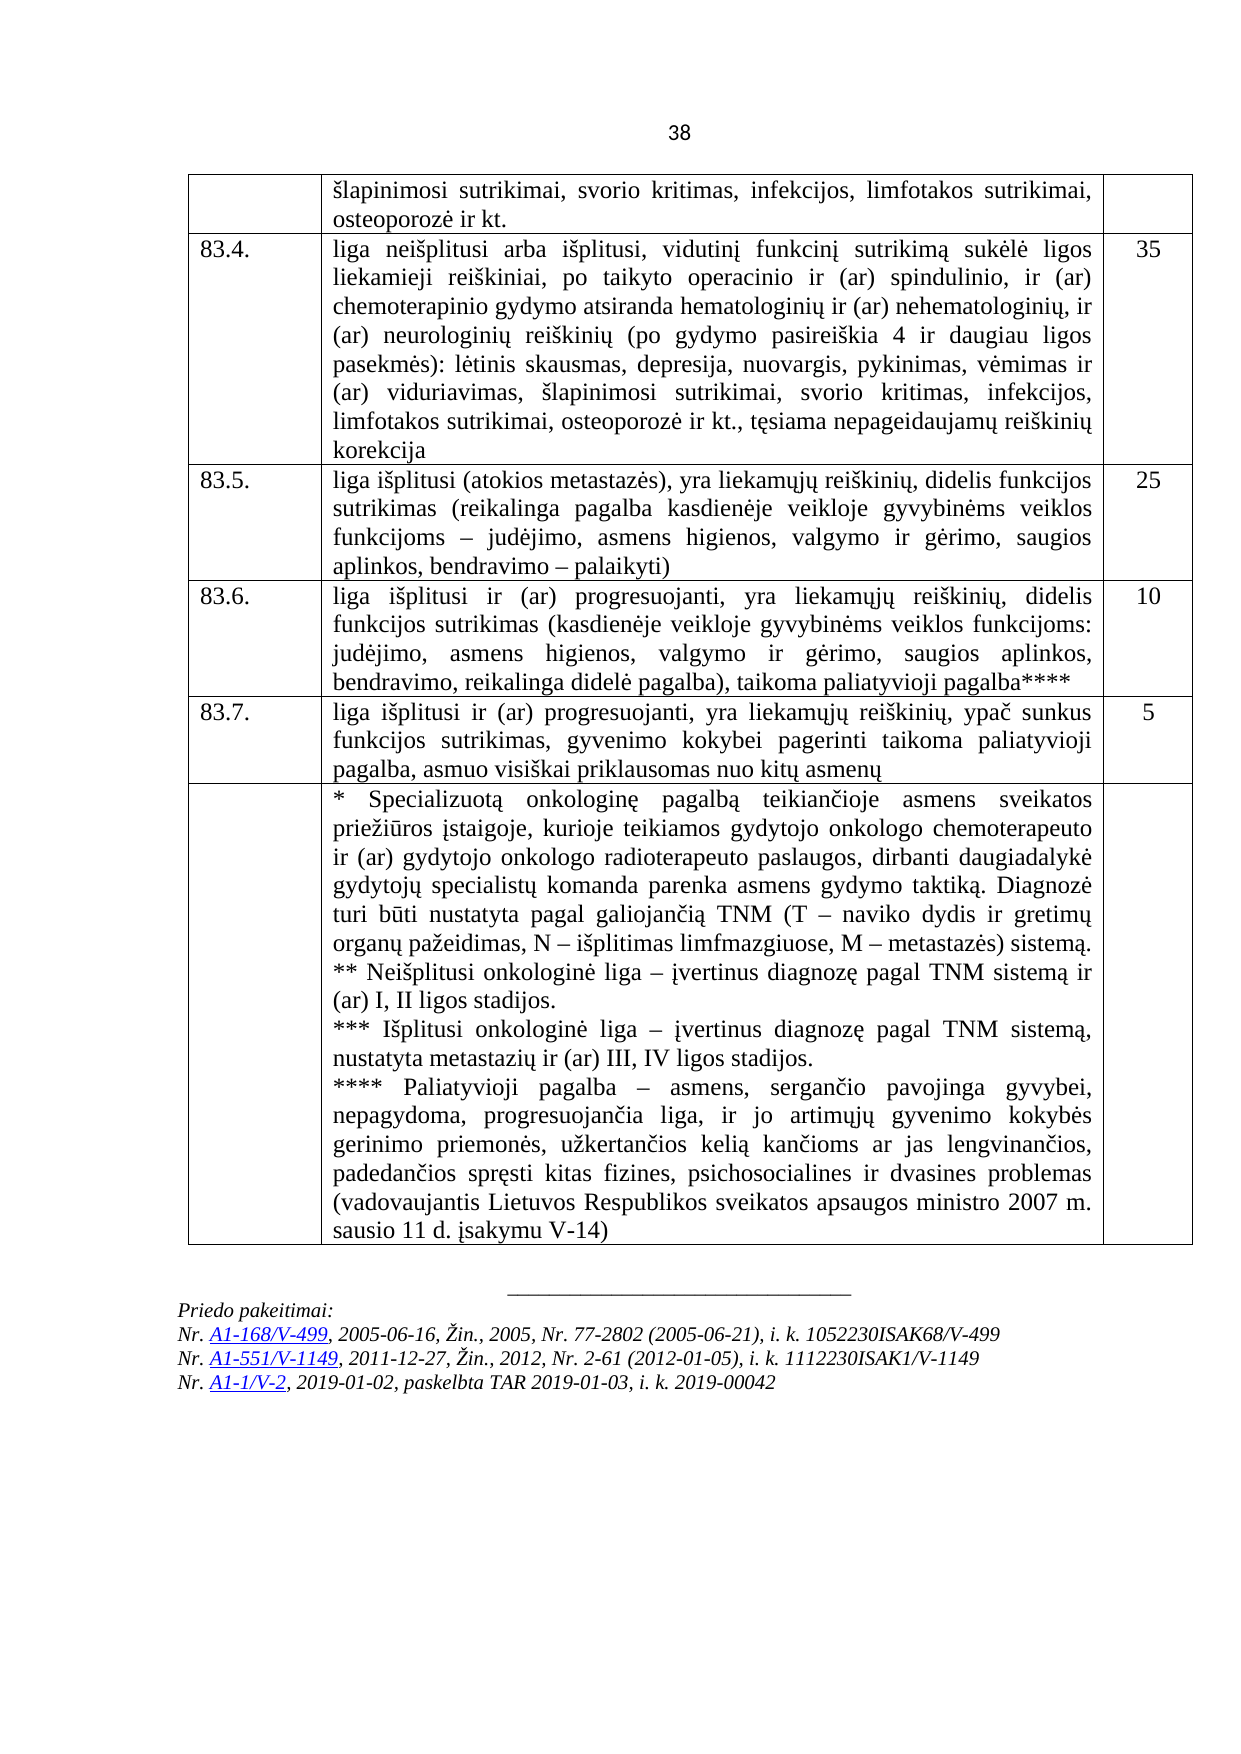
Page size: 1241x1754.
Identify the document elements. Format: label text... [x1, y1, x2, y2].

text Nr. A1-551/V-1149, 2011-12-27, Žin., 2012, Nr. 2-61 (2012-01-05), i. k. 1112230ISAK1/V-1149 [177, 1346, 1181, 1370]
table_cell [189, 175, 321, 233]
table_cell liga išplitusi ir (ar) progresuojanti, yra liekamųjų reiškinių, ypač sunkus funkcijos sutrikimas, gyvenimo kokybei pagerinti taikoma paliatyvioji pagalba, asmuo visiškai priklausomas nuo kitų asmenų [322, 697, 1103, 783]
table_cell liga išplitusi ir (ar) progresuojanti, yra liekamųjų reiškinių, didelis funkcijos sutrikimas (kasdienėje veikloje gyvybinėms veiklos funkcijoms: judėjimo, asmens higienos, valgymo ir gėrimo, saugios aplinkos, bendravimo, reikalinga didelė pagalba), taikoma paliatyvioji pagalba**** [322, 581, 1103, 696]
table_cell liga neišplitusi arba išplitusi, vidutinį funkcinį sutrikimą sukėlė ligos liekamieji reiškiniai, po taikyto operacinio ir (ar) spindulinio, ir (ar) chemoterapinio gydymo atsiranda hematologinių ir (ar) nehematologinių, ir (ar) neurologinių reiškinių (po gydymo pasireiškia 4 ir daugiau ligos pasekmės): lėtinis skausmas, depresija, nuovargis, pykinimas, vėmimas ir (ar) viduriavimas, šlapinimosi sutrikimai, svorio kritimas, infekcijos, limfotakos sutrikimai, osteoporozė ir kt., tęsiama nepageidaujamų reiškinių korekcija [322, 234, 1103, 464]
table_cell liga išplitusi (atokios metastazės), yra liekamųjų reiškinių, didelis funkcijos sutrikimas (reikalinga pagalba kasdienėje veikloje gyvybinėms veiklos funkcijoms – judėjimo, asmens higienos, valgymo ir gėrimo, saugios aplinkos, bendravimo – palaikyti) [322, 465, 1103, 580]
text Priedo pakeitimai: [177, 1298, 1181, 1322]
table_cell [189, 784, 321, 1244]
table_cell 25 [1104, 465, 1192, 580]
table_cell [1104, 784, 1192, 1244]
text Nr. A1-168/V-499, 2005-06-16, Žin., 2005, Nr. 77-2802 (2005-06-21), i. k. 1052230ISAK68/V-499 [177, 1322, 1181, 1346]
table_cell 83.4. [189, 234, 321, 464]
text _________________________________ [177, 1274, 1181, 1298]
table_cell šlapinimosi sutrikimai, svorio kritimas, infekcijos, limfotakos sutrikimai, osteoporozė ir kt. [322, 175, 1103, 233]
table_cell * Specializuotą onkologinę pagalbą teikiančioje asmens sveikatos priežiūros įstaigoje, kurioje teikiamos gydytojo onkologo chemoterapeuto ir (ar) gydytojo onkologo radioterapeuto paslaugos, dirbanti daugiadalykė gydytojų specialistų komanda parenka asmens gydymo taktiką. Diagnozė turi būti nustatyta pagal galiojančią TNM (T – naviko dydis ir gretimų organų pažeidimas, N – išplitimas limfmazgiuose, M – metastazės) sistemą. ** Neišplitusi onkologinė liga – įvertinus diagnozę pagal TNM sistemą ir (ar) I, II ligos stadijos. *** Išplitusi onkologinė liga – įvertinus diagnozę pagal TNM sistemą, nustatyta metastazių ir (ar) III, IV ligos stadijos. **** Paliatyvioji pagalba – asmens, sergančio pavojinga gyvybei, nepagydoma, progresuojančia liga, ir jo artimųjų gyvenimo kokybės gerinimo priemonės, užkertančios kelią kančioms ar jas lengvinančios, padedančios spręsti kitas fizines, psichosocialines ir dvasines problemas (vadovaujantis Lietuvos Respublikos sveikatos apsaugos ministro 2007 m. sausio 11 d. įsakymu V-14) [322, 784, 1103, 1244]
table_cell 35 [1104, 234, 1192, 464]
table_cell [1104, 175, 1192, 233]
table_cell 10 [1104, 581, 1192, 696]
table_cell 83.6. [189, 581, 321, 696]
table_cell 83.7. [189, 697, 321, 783]
table_cell 5 [1104, 697, 1192, 783]
table_cell 83.5. [189, 465, 321, 580]
text Nr. A1-1/V-2, 2019-01-02, paskelbta TAR 2019-01-03, i. k. 2019-00042 [177, 1370, 1181, 1394]
